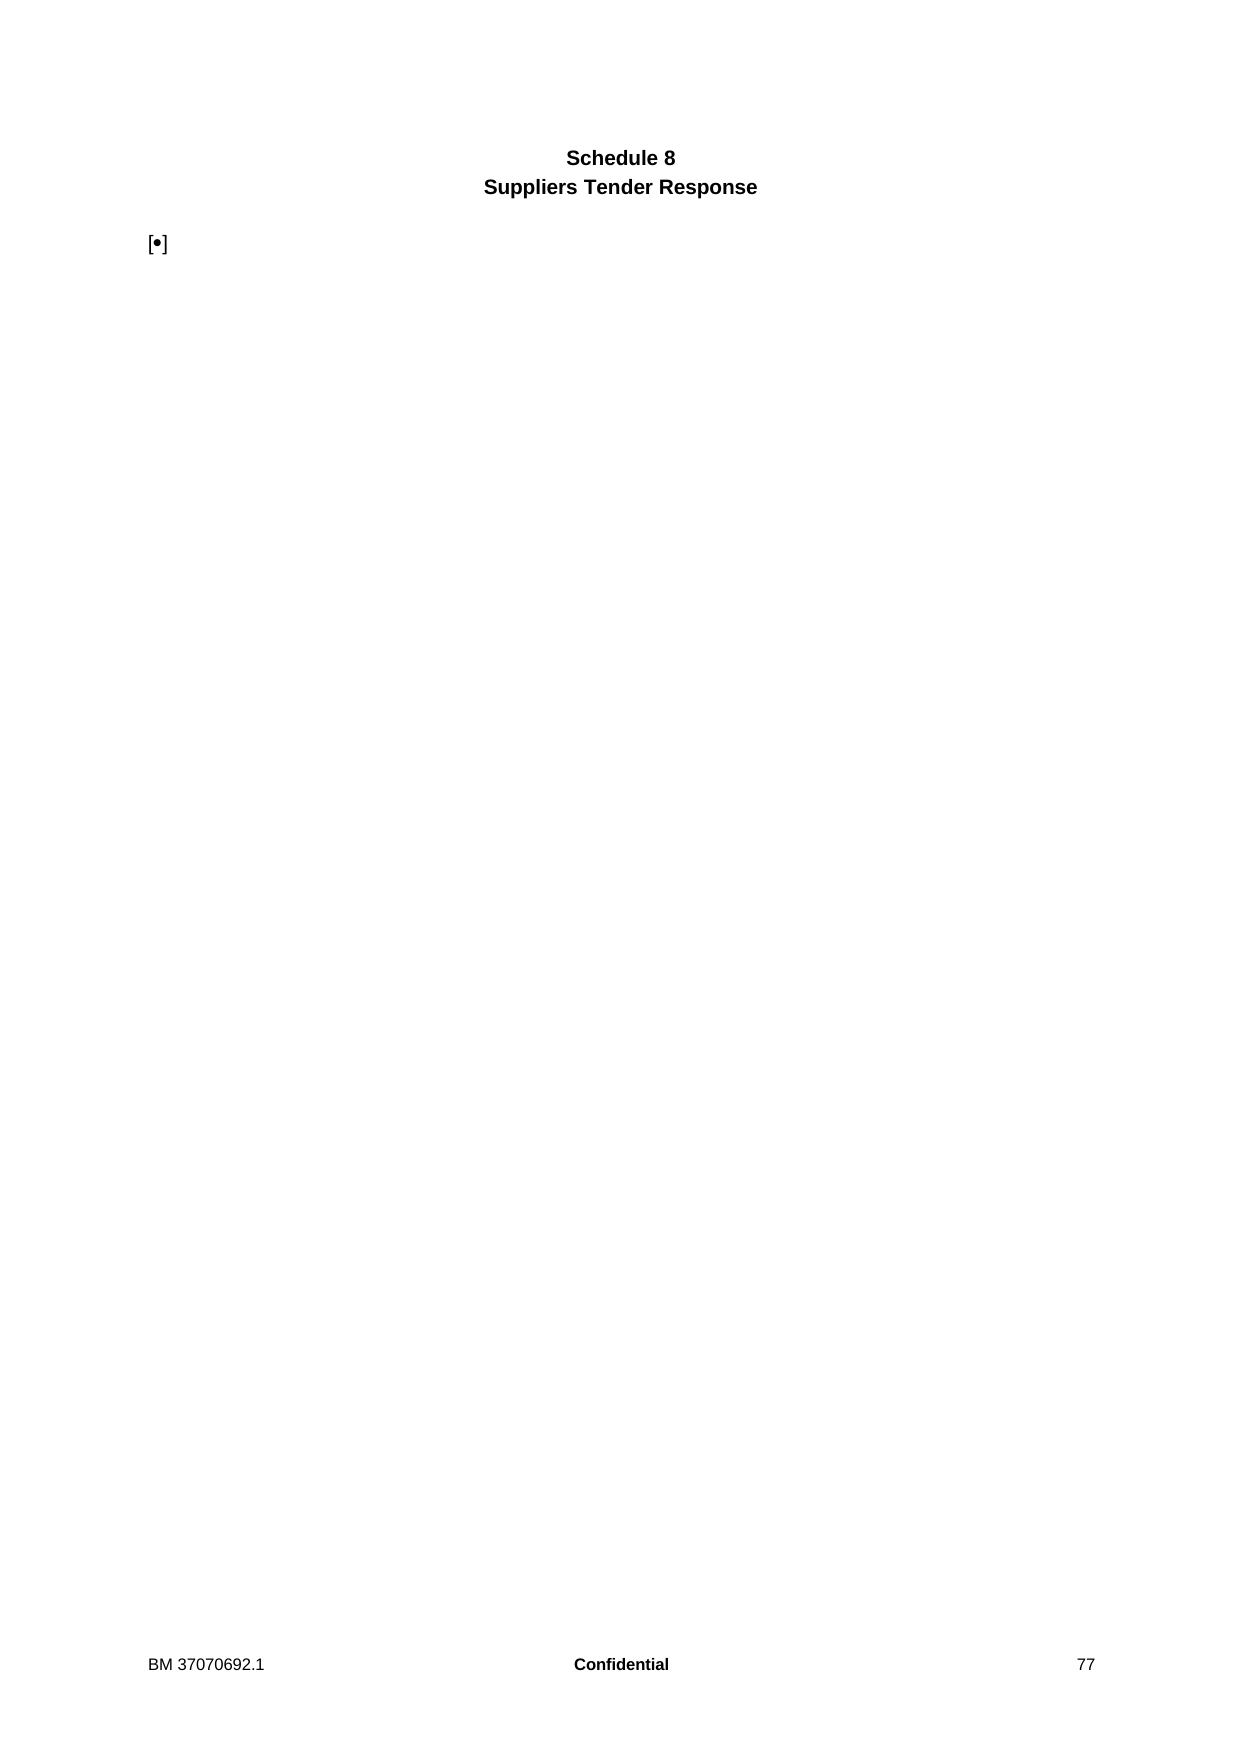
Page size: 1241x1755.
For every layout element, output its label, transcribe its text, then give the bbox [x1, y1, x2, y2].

text [] [148, 230, 1107, 254]
subtitle Schedule 8 Suppliers Tender Response [483, 145, 767, 199]
